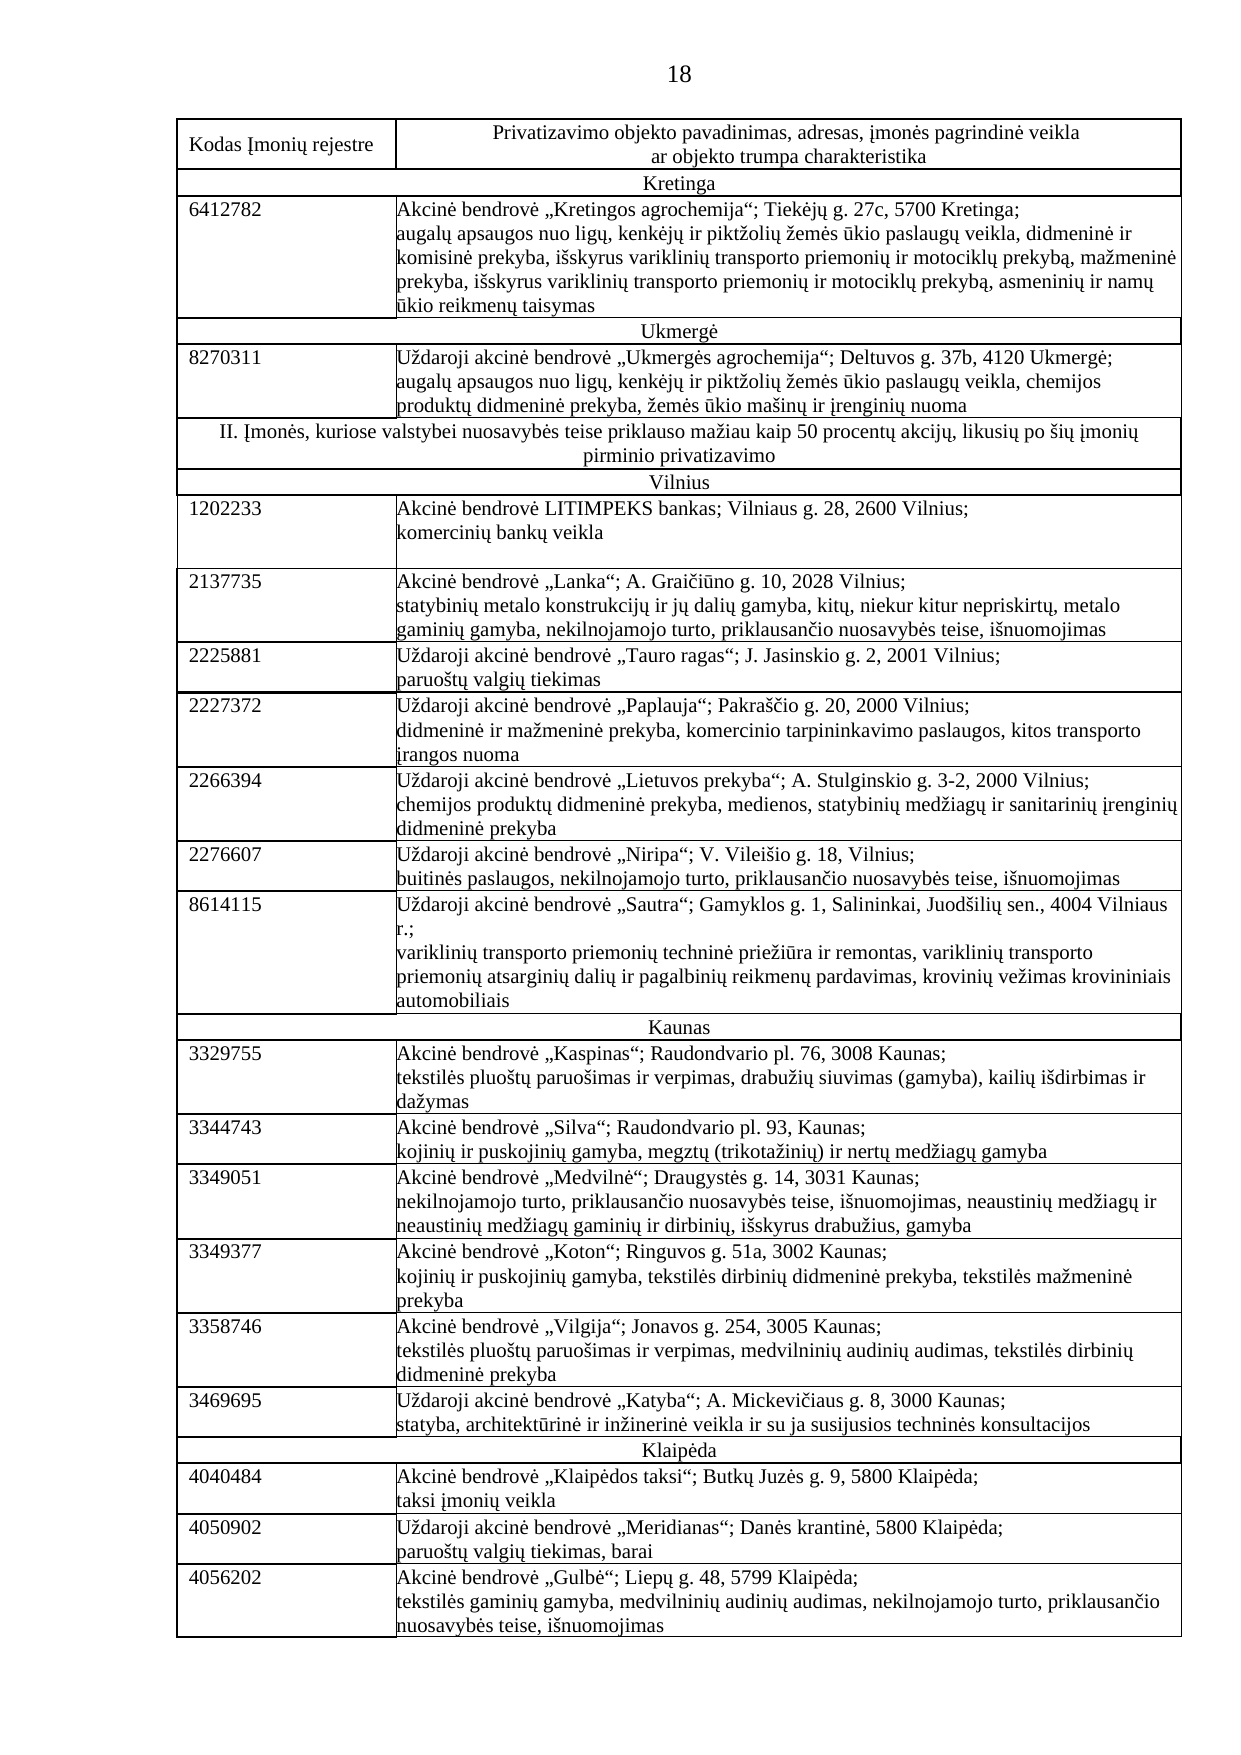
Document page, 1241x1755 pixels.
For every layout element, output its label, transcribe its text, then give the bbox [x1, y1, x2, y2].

table_cell Akcinė bendrovė „Klaipėdos taksi“; Butkų Juzės g. 9, 5800 Klaipėda; taksi įmonių veikla [397, 1464, 1181, 1512]
table_cell Uždaroji akcinė bendrovė „Niripa“; V. Vileišio g. 18, Vilnius; buitinės paslaugos, nekilnojamojo turto, priklausančio nuosavybės teise, išnuomojimas [397, 841, 1181, 890]
table_header Privatizavimo objekto pavadinimas, adresas, įmonės pagrindinė veikla ar objekto trumpa charakteristika [397, 120, 1180, 168]
table_cell 3358746 [178, 1314, 396, 1386]
table_cell Vilnius [178, 470, 1180, 494]
table_cell II. Įmonės, kuriose valstybei nuosavybės teise priklauso mažiau kaip 50 procentų akcijų, likusių po šių įmonių pirminio privatizavimo [178, 418, 1180, 467]
table_cell 6412782 [178, 197, 396, 317]
table_cell Klaipėda [178, 1437, 1180, 1462]
table_cell 8270311 [178, 345, 396, 417]
table_cell 2137735 [178, 569, 396, 641]
table_cell Uždaroji akcinė bendrovė „Meridianas“; Danės krantinė, 5800 Klaipėda; paruoštų valgių tiekimas, barai [397, 1514, 1181, 1563]
table_header Kodas Įmonių rejestre [178, 120, 395, 168]
table_cell Uždaroji akcinė bendrovė „Sautra“; Gamyklos g. 1, Salininkai, Juodšilių sen., 4004 Vilniaus r.; variklinių transporto priemonių techninė priežiūra ir remontas, variklinių transporto priemonių atsarginių dalių ir pagalbinių reikmenų pardavimas, krovinių vežimas krovininiais automobiliais [397, 891, 1181, 1012]
table_cell Uždaroji akcinė bendrovė „Paplauja“; Pakraščio g. 20, 2000 Vilnius; didmeninė ir mažmeninė prekyba, komercinio tarpininkavimo paslaugos, kitos transporto įrangos nuoma [397, 693, 1181, 766]
table_cell 2227372 [178, 694, 396, 766]
table_cell Kretinga [178, 170, 1180, 194]
table_cell 4040484 [178, 1464, 396, 1512]
table_cell Akcinė bendrovė „Kaspinas“; Raudondvario pl. 76, 3008 Kaunas; tekstilės pluoštų paruošimas ir verpimas, drabužių siuvimas (gamyba), kailių išdirbimas ir dažymas [397, 1041, 1181, 1113]
table_cell Akcinė bendrovė „Silva“; Raudondvario pl. 93, Kaunas; kojinių ir puskojinių gamyba, megztų (trikotažinių) ir nertų medžiagų gamyba [397, 1114, 1181, 1163]
table_cell 4056202 [178, 1565, 396, 1636]
table_cell Akcinė bendrovė „Kretingos agrochemija“; Tiekėjų g. 27c, 5700 Kretinga; augalų apsaugos nuo ligų, kenkėjų ir piktžolių žemės ūkio paslaugų veikla, didmeninė ir komisinė prekyba, išskyrus variklinių transporto priemonių ir motociklų prekybą, mažmeninė prekyba, išskyrus variklinių transporto priemonių ir motociklų prekybą, asmeninių ir namų ūkio reikmenų taisymas [397, 197, 1181, 317]
table_cell Uždaroji akcinė bendrovė „Lietuvos prekyba“; A. Stulginskio g. 3-2, 2000 Vilnius; chemijos produktų didmeninė prekyba, medienos, statybinių medžiagų ir sanitarinių įrenginių didmeninė prekyba [397, 767, 1181, 840]
table_cell Akcinė bendrovė „Vilgija“; Jonavos g. 254, 3005 Kaunas; tekstilės pluoštų paruošimas ir verpimas, medvilninių audinių audimas, tekstilės dirbinių didmeninė prekyba [397, 1313, 1181, 1386]
table_cell 8614115 [178, 892, 396, 1012]
table_cell 4050902 [178, 1515, 396, 1563]
table_cell Akcinė bendrovė „Gulbė“; Liepų g. 48, 5799 Klaipėda; tekstilės gaminių gamyba, medvilninių audinių audimas, nekilnojamojo turto, priklausančio nuosavybės teise, išnuomojimas [397, 1564, 1181, 1636]
table_cell Akcinė bendrovė „Koton“; Ringuvos g. 51a, 3002 Kaunas; kojinių ir puskojinių gamyba, tekstilės dirbinių didmeninė prekyba, tekstilės mažmeninė prekyba [397, 1239, 1181, 1312]
table_cell 3469695 [178, 1388, 396, 1436]
table_cell 3349051 [178, 1165, 396, 1237]
table_cell Ukmergė [178, 318, 1180, 343]
table_cell 2266394 [178, 768, 396, 840]
table_cell 3344743 [178, 1115, 396, 1163]
table_cell Akcinė bendrovė „Lanka“; A. Graičiūno g. 10, 2028 Vilnius; statybinių metalo konstrukcijų ir jų dalių gamyba, kitų, niekur kitur nepriskirtų, metalo gaminių gamyba, nekilnojamojo turto, priklausančio nuosavybės teise, išnuomojimas [397, 569, 1181, 641]
table_cell Uždaroji akcinė bendrovė „Katyba“; A. Mickevičiaus g. 8, 3000 Kaunas; statyba, architektūrinė ir inžinerinė veikla ir su ja susijusios techninės konsultacijos [397, 1387, 1181, 1436]
table_cell 3349377 [178, 1240, 396, 1312]
table_cell 2225881 [178, 643, 396, 691]
table_cell Uždaroji akcinė bendrovė „Ukmergės agrochemija“; Deltuvos g. 37b, 4120 Ukmergė; augalų apsaugos nuo ligų, kenkėjų ir piktžolių žemės ūkio paslaugų veikla, chemijos produktų didmeninė prekyba, žemės ūkio mašinų ir įrenginių nuoma [397, 345, 1181, 417]
table_cell Uždaroji akcinė bendrovė „Tauro ragas“; J. Jasinskio g. 2, 2001 Vilnius; paruoštų valgių tiekimas [397, 642, 1181, 691]
table_cell Akcinė bendrovė „Medvilnė“; Draugystės g. 14, 3031 Kaunas; nekilnojamojo turto, priklausančio nuosavybės teise, išnuomojimas, neaustinių medžiagų ir neaustinių medžiagų gaminių ir dirbinių, išskyrus drabužius, gamyba [397, 1164, 1181, 1237]
table_cell 2276607 [178, 842, 396, 890]
table_cell 3329755 [178, 1041, 396, 1113]
table_cell Akcinė bendrovė LITIMPEKS bankas; Vilniaus g. 28, 2600 Vilnius; komercinių bankų veikla [397, 496, 1181, 568]
table_cell Kaunas [178, 1014, 1180, 1039]
table_cell 1202233 [178, 496, 396, 568]
